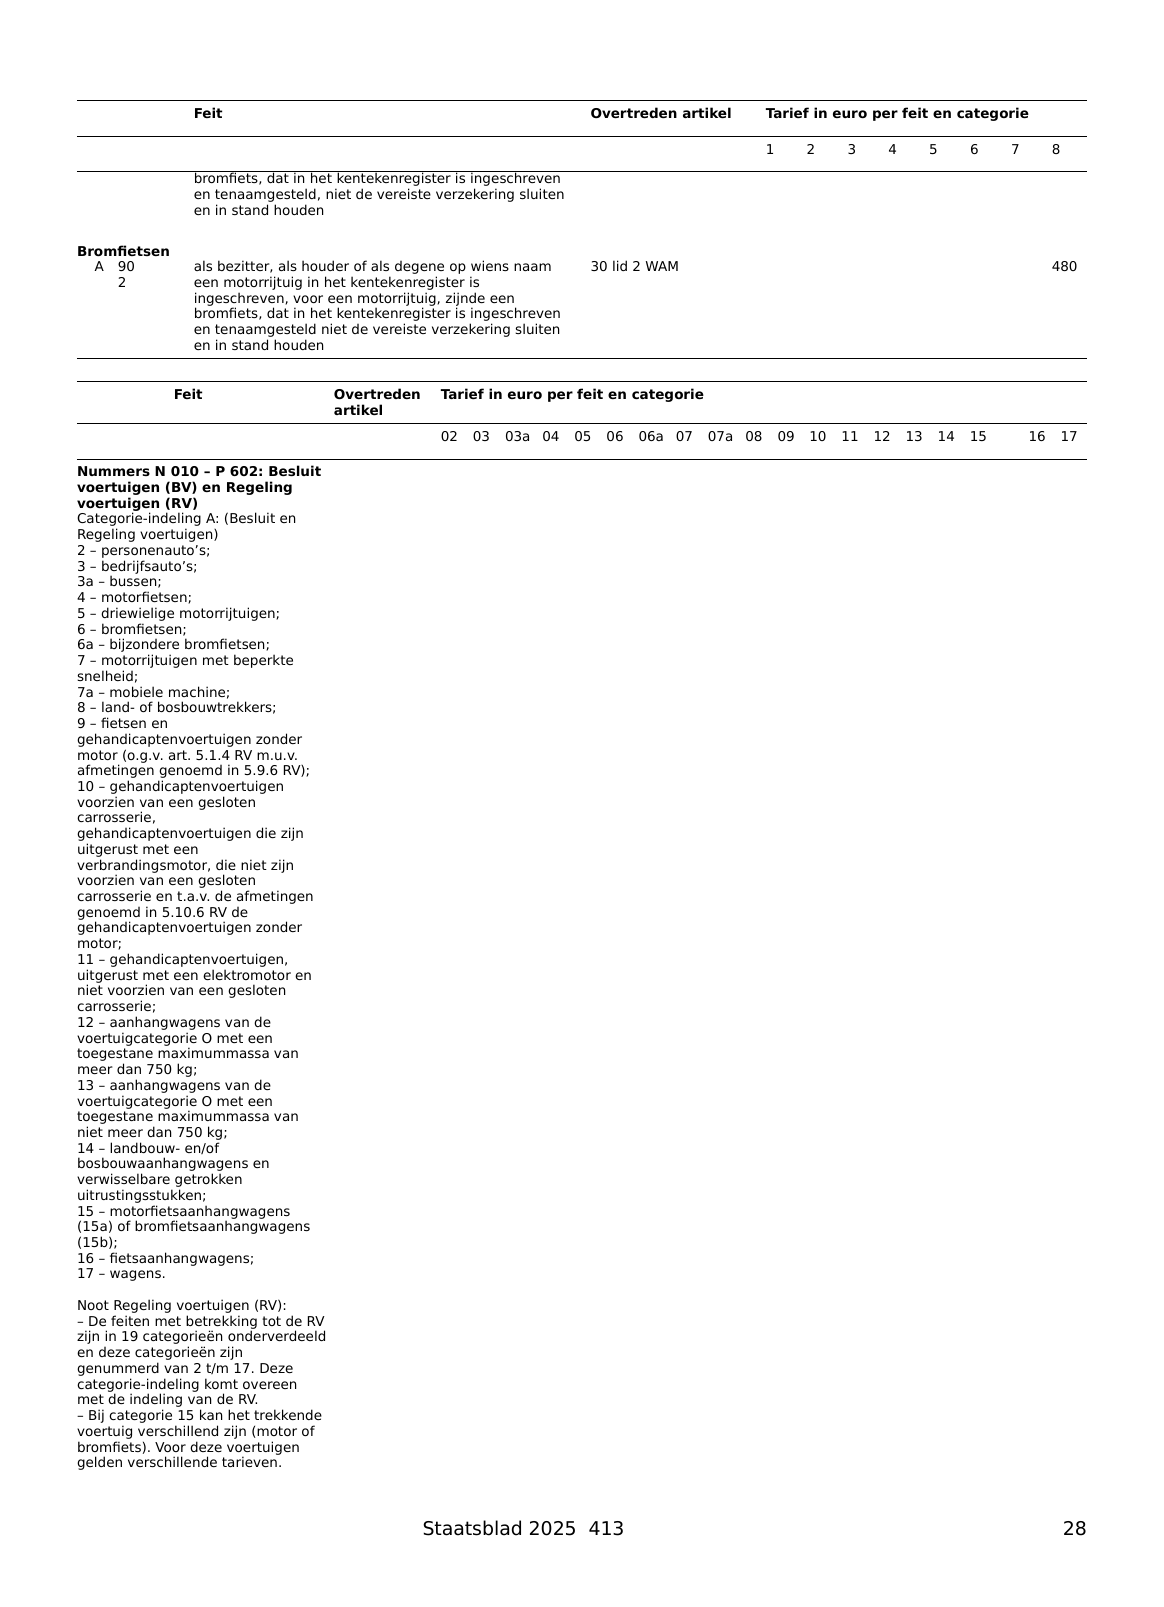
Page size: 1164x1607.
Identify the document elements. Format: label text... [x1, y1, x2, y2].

table_cell 13 [899, 424, 931, 458]
table_cell [739, 1408, 771, 1471]
table_cell [435, 1251, 467, 1266]
table_cell [899, 1015, 931, 1078]
table_cell [964, 1314, 1022, 1408]
table_cell [435, 574, 467, 590]
table_cell [328, 952, 434, 1015]
table_cell [536, 621, 568, 637]
table_cell [841, 244, 882, 259]
table_cell [83, 259, 88, 358]
table_cell [467, 1015, 499, 1078]
table_cell [931, 574, 963, 590]
table_cell [739, 543, 771, 558]
table_cell [88, 219, 112, 243]
table_cell 2 – personenauto’s; [77, 543, 328, 558]
table_cell [739, 779, 771, 952]
table_cell [803, 574, 835, 590]
table_cell [1022, 1314, 1054, 1408]
table_cell [835, 606, 867, 621]
table_cell [435, 1314, 467, 1408]
table_cell [702, 1314, 739, 1408]
table_cell 3a – bussen; [77, 574, 328, 590]
table_cell [1022, 1141, 1054, 1203]
table_cell 6 – bromfietsen; [77, 621, 328, 637]
table_cell [868, 574, 899, 590]
table_cell [670, 684, 702, 700]
table_cell [1022, 606, 1054, 621]
table_cell [435, 606, 467, 621]
table_cell 08 [739, 424, 771, 458]
table_cell [632, 1078, 670, 1141]
table_cell [670, 590, 702, 606]
table_cell [328, 1078, 434, 1141]
table_cell [702, 621, 739, 637]
table_cell 16 – fietsaanhangwagens; [77, 1251, 328, 1266]
table_cell [771, 1078, 803, 1141]
table_cell [739, 460, 771, 511]
table_cell [803, 1408, 835, 1471]
table_cell [835, 716, 867, 779]
table_cell [868, 1282, 899, 1298]
table_cell [702, 952, 739, 1015]
table_cell [499, 700, 536, 716]
table_cell [964, 606, 1022, 621]
table_cell [702, 574, 739, 590]
table_cell [868, 952, 899, 1015]
table_cell [899, 952, 931, 1015]
table_cell [835, 574, 867, 590]
table_cell [600, 653, 632, 684]
table_cell [1054, 559, 1087, 574]
table_cell [632, 637, 670, 653]
table_cell [1054, 1314, 1087, 1408]
table_cell [467, 653, 499, 684]
table_cell [803, 543, 835, 558]
table_cell [771, 1251, 803, 1266]
table_cell [801, 244, 841, 259]
table_cell [328, 511, 434, 543]
table_cell [112, 172, 147, 218]
table_cell [1054, 1015, 1087, 1078]
table_cell [536, 1314, 568, 1408]
table_cell [1046, 219, 1087, 243]
table_cell [1022, 1015, 1054, 1078]
table_cell [1054, 574, 1087, 590]
table_cell [868, 653, 899, 684]
table_cell [600, 716, 632, 779]
table_cell 05 [568, 424, 600, 458]
table_cell [435, 543, 467, 558]
table_cell [328, 1204, 434, 1251]
table_cell [964, 1408, 1022, 1471]
table_cell [147, 259, 182, 358]
table_cell [670, 952, 702, 1015]
table_cell [499, 1251, 536, 1266]
table_cell [600, 1204, 632, 1251]
table_cell [632, 716, 670, 779]
table_cell [328, 543, 434, 558]
table_cell [1005, 172, 1046, 218]
table_cell [77, 1282, 328, 1298]
table_cell [499, 1298, 536, 1313]
table_header [147, 101, 182, 136]
table_cell [670, 1408, 702, 1471]
table_cell [760, 244, 801, 259]
table_cell [771, 684, 803, 700]
table_cell [803, 637, 835, 653]
table_cell [600, 1078, 632, 1141]
table_cell [467, 716, 499, 779]
table_cell [632, 1141, 670, 1203]
table_cell [801, 219, 841, 243]
table_cell [162, 424, 167, 458]
table_cell [739, 559, 771, 574]
table_cell [328, 574, 434, 590]
table_cell [632, 653, 670, 684]
table_cell [600, 1015, 632, 1078]
table_cell 14 [931, 424, 963, 458]
table_cell [568, 606, 600, 621]
table_cell [868, 716, 899, 779]
table_header [83, 101, 88, 136]
table_cell [771, 574, 803, 590]
table_cell [499, 590, 536, 606]
table_cell [803, 1282, 835, 1298]
table_cell [328, 1408, 434, 1471]
table_cell [435, 1298, 467, 1313]
table_cell [632, 1314, 670, 1408]
table_cell [702, 460, 739, 511]
table_cell [868, 1408, 899, 1471]
table_header [82, 382, 87, 423]
table_cell [632, 590, 670, 606]
table_cell [739, 1282, 771, 1298]
table_header [182, 101, 188, 136]
table_cell [739, 1204, 771, 1251]
table_cell [1054, 952, 1087, 1015]
table_cell [739, 1266, 771, 1282]
table_cell [600, 779, 632, 952]
table_cell [328, 1298, 434, 1313]
table_cell [964, 259, 1005, 358]
table_cell [147, 172, 182, 218]
table_header [1054, 382, 1087, 423]
table_cell [182, 172, 188, 218]
table_cell [801, 172, 841, 218]
table_cell [760, 172, 801, 218]
table_cell [1054, 1266, 1087, 1282]
table_cell [328, 590, 434, 606]
table_cell [964, 1282, 1022, 1298]
table_cell [1022, 952, 1054, 1015]
table_cell [803, 653, 835, 684]
table_cell [1054, 1298, 1087, 1313]
table_header [88, 382, 109, 423]
table_cell [600, 952, 632, 1015]
table_cell [702, 716, 739, 779]
table_cell [568, 621, 600, 637]
table_cell [931, 653, 963, 684]
table_cell [964, 1204, 1022, 1251]
table_cell [835, 952, 867, 1015]
table_cell [536, 1141, 568, 1203]
table_cell [568, 700, 600, 716]
table_cell [1022, 653, 1054, 684]
table_cell [670, 1314, 702, 1408]
table_cell [600, 1314, 632, 1408]
table_cell [803, 1314, 835, 1408]
table_cell [600, 1141, 632, 1203]
table_cell [435, 684, 467, 700]
table_cell [835, 1314, 867, 1408]
table_cell [1022, 637, 1054, 653]
table_cell [328, 424, 434, 458]
table_cell [868, 1078, 899, 1141]
table_cell [670, 1204, 702, 1251]
table_cell [328, 1282, 434, 1298]
table_cell 06a [632, 424, 670, 458]
table_cell [83, 137, 88, 171]
table_cell [771, 779, 803, 952]
table_cell [88, 424, 109, 458]
table_cell [1054, 590, 1087, 606]
table_cell [702, 1282, 739, 1298]
table_cell [568, 1298, 600, 1313]
table_cell [841, 219, 882, 243]
table_cell [585, 137, 759, 171]
table_cell [1046, 244, 1087, 259]
table_cell 16 [1022, 424, 1054, 458]
table_cell [670, 653, 702, 684]
table_cell [467, 606, 499, 621]
table_cell [868, 1141, 899, 1203]
table_header Feit [168, 382, 328, 423]
table_cell [1005, 244, 1046, 259]
table_cell [803, 559, 835, 574]
table_cell [467, 559, 499, 574]
table_cell [1054, 511, 1087, 543]
table_cell 04 [536, 424, 568, 458]
table_cell [771, 700, 803, 716]
table_cell [328, 1314, 434, 1408]
table_cell [702, 543, 739, 558]
table_cell [771, 621, 803, 637]
table_cell [568, 1078, 600, 1141]
table_cell [739, 574, 771, 590]
table_cell [835, 543, 867, 558]
table_cell 11 – gehandicaptenvoertuigen, uitgerust met een elektromotor en niet voorzien van een gesloten carrosserie; [77, 952, 328, 1015]
table_cell 7 – motorrijtuigen met beperkte snelheid; [77, 653, 328, 684]
table_cell [803, 779, 835, 952]
table_cell [632, 1298, 670, 1313]
table_cell [1022, 511, 1054, 543]
table_cell [568, 511, 600, 543]
table_cell [702, 653, 739, 684]
table_cell [600, 1408, 632, 1471]
table_cell [1022, 1204, 1054, 1251]
table_cell [82, 424, 87, 458]
table_cell [931, 1141, 963, 1203]
table_cell [923, 259, 964, 358]
table_cell [931, 700, 963, 716]
table_cell 7 [1005, 137, 1046, 171]
table_cell [702, 1141, 739, 1203]
table_cell [77, 172, 82, 218]
table_cell [499, 637, 536, 653]
table_cell 12 – aanhangwagens van de voertuigcategorie O met een toegestane maximummassa van meer dan 750 kg; [77, 1015, 328, 1078]
table_cell [499, 606, 536, 621]
table_cell [899, 574, 931, 590]
table_cell [182, 137, 188, 171]
table_cell [467, 1266, 499, 1282]
table_cell als bezitter, als houder of als degene op wiens naam een motorrijtuig in het kentekenregister is ingeschreven, voor een motorrijtuig, zijnde een bromfiets, dat in het kentekenregister is ingeschreven en tenaamgesteld niet de vereiste verzekering sluiten en in stand houden [188, 259, 584, 358]
table_cell 9 – fietsen en gehandicaptenvoertuigen zonder motor (o.g.v. art. 5.1.4 RV m.u.v. afmetingen genoemd in 5.9.6 RV); [77, 716, 328, 779]
table_cell [435, 1266, 467, 1282]
table_cell 5 [923, 137, 964, 171]
table_cell [803, 590, 835, 606]
table_cell [182, 219, 188, 243]
table_cell [499, 1141, 536, 1203]
table_header Overtreden artikel [328, 382, 434, 423]
table_cell [1022, 621, 1054, 637]
table_cell [600, 559, 632, 574]
table_cell [739, 700, 771, 716]
table_cell [499, 559, 536, 574]
table_cell [112, 137, 147, 171]
table_cell [964, 219, 1005, 243]
table_cell 07 [670, 424, 702, 458]
table_cell [600, 1251, 632, 1266]
table_cell [899, 543, 931, 558]
table_cell [536, 590, 568, 606]
table_cell [739, 684, 771, 700]
table_cell [803, 621, 835, 637]
table_cell [632, 1015, 670, 1078]
table_cell [467, 460, 499, 511]
table_cell [182, 259, 188, 358]
table_cell [499, 1266, 536, 1282]
table_cell [670, 779, 702, 952]
table_cell [702, 606, 739, 621]
table_cell [771, 511, 803, 543]
table_cell [771, 1015, 803, 1078]
table_cell [771, 1408, 803, 1471]
table_cell [670, 1015, 702, 1078]
table_cell [1054, 606, 1087, 621]
table_cell [868, 621, 899, 637]
table_cell [168, 424, 328, 458]
table_cell [1054, 621, 1087, 637]
table_cell [536, 700, 568, 716]
table_cell [899, 511, 931, 543]
table_cell [882, 244, 923, 259]
table_cell [467, 700, 499, 716]
table_cell [328, 606, 434, 621]
table_cell [1054, 1204, 1087, 1251]
table_cell [702, 1251, 739, 1266]
table_cell [499, 1078, 536, 1141]
table_cell [499, 779, 536, 952]
table_cell [328, 700, 434, 716]
table_cell [467, 1141, 499, 1203]
table_cell [536, 1408, 568, 1471]
table_cell [964, 621, 1022, 637]
table_cell [328, 653, 434, 684]
table_cell [328, 559, 434, 574]
table_cell [964, 952, 1022, 1015]
table_cell [1022, 574, 1054, 590]
table_cell [702, 637, 739, 653]
table_cell [702, 1298, 739, 1313]
table_cell – Bij categorie 15 kan het trekkende voertuig verschillend zijn (motor of bromfiets). Voor deze voertuigen gelden verschillende tarieven. [77, 1408, 328, 1471]
table_cell [803, 952, 835, 1015]
table_cell [964, 460, 1022, 511]
table_cell [835, 460, 867, 511]
table_cell [435, 952, 467, 1015]
table_cell [803, 1298, 835, 1313]
table_cell [835, 1298, 867, 1313]
table_cell [964, 779, 1022, 952]
table_cell [1022, 684, 1054, 700]
table_cell [803, 700, 835, 716]
table_cell [328, 1251, 434, 1266]
table_cell [632, 1204, 670, 1251]
table_cell [771, 637, 803, 653]
table_cell [536, 511, 568, 543]
table_cell [702, 590, 739, 606]
table_header [109, 382, 143, 423]
table_cell [467, 590, 499, 606]
table_cell [931, 1298, 963, 1313]
table_cell [568, 637, 600, 653]
table_cell [702, 700, 739, 716]
table_cell [868, 1015, 899, 1078]
table_cell [147, 219, 182, 243]
table_cell [931, 511, 963, 543]
table_cell [632, 543, 670, 558]
table_header [144, 382, 162, 423]
table_cell [467, 1408, 499, 1471]
table_cell [467, 1078, 499, 1141]
table_cell 02 [435, 424, 467, 458]
table_cell 06 [600, 424, 632, 458]
table_cell [931, 1266, 963, 1282]
table_cell [868, 1204, 899, 1251]
table_cell [1046, 172, 1087, 218]
table_cell [739, 606, 771, 621]
table_cell [899, 684, 931, 700]
table_cell [964, 700, 1022, 716]
table_cell Categorie-indeling A: (Besluit en Regeling voertuigen) [77, 511, 328, 543]
table_cell 17 [1054, 424, 1087, 458]
table_cell [632, 559, 670, 574]
table_cell [964, 684, 1022, 700]
table_cell [568, 1141, 600, 1203]
table_cell [964, 653, 1022, 684]
table_cell [702, 1266, 739, 1282]
table_cell [568, 1015, 600, 1078]
table_cell [632, 952, 670, 1015]
table_cell [536, 543, 568, 558]
table_cell [499, 653, 536, 684]
table_cell 4 [882, 137, 923, 171]
table_cell 480 [1046, 259, 1087, 358]
table_cell Noot Regeling voertuigen (RV): [77, 1298, 328, 1313]
table_cell [600, 606, 632, 621]
table_cell [188, 219, 584, 243]
table_cell [1054, 1078, 1087, 1141]
table_header Overtreden artikel [585, 101, 759, 136]
table_cell 2 [801, 137, 841, 171]
table_cell 6 [964, 137, 1005, 171]
table_cell 1 [760, 137, 801, 171]
table_cell [803, 1141, 835, 1203]
table_cell [964, 172, 1005, 218]
table_cell [536, 716, 568, 779]
table_cell [835, 1204, 867, 1251]
table_cell [568, 684, 600, 700]
table_cell [536, 1266, 568, 1282]
table_cell [435, 637, 467, 653]
table_cell [702, 1015, 739, 1078]
table_cell [1022, 1408, 1054, 1471]
table_cell [670, 460, 702, 511]
table_cell [632, 1408, 670, 1471]
table_cell [670, 1266, 702, 1282]
table_cell [899, 1078, 931, 1141]
table_cell [803, 1078, 835, 1141]
table_header [88, 101, 112, 136]
table_cell [83, 219, 88, 243]
table_cell [868, 460, 899, 511]
table_cell [670, 700, 702, 716]
table_cell [841, 259, 882, 358]
table_cell [467, 1298, 499, 1313]
table_cell [1022, 1266, 1054, 1282]
table_cell [1054, 543, 1087, 558]
table_cell [931, 621, 963, 637]
table_cell [435, 653, 467, 684]
table_cell [1054, 1408, 1087, 1471]
table_cell [835, 637, 867, 653]
table_cell [1005, 219, 1046, 243]
table_header [112, 101, 147, 136]
table_cell [835, 684, 867, 700]
table_cell [841, 172, 882, 218]
table_cell [801, 259, 841, 358]
table_cell [1054, 779, 1087, 952]
table_cell [702, 1078, 739, 1141]
table_cell [435, 700, 467, 716]
table_cell [670, 1298, 702, 1313]
table_cell [600, 590, 632, 606]
table_cell [435, 590, 467, 606]
table_cell [328, 1266, 434, 1282]
table_cell [771, 1266, 803, 1282]
table_cell [835, 621, 867, 637]
table_cell [899, 621, 931, 637]
table_cell [568, 1204, 600, 1251]
table_cell [499, 952, 536, 1015]
table_cell [964, 1078, 1022, 1141]
table_cell [1022, 779, 1054, 952]
table_cell [499, 460, 536, 511]
table_cell [964, 244, 1005, 259]
table_cell – De feiten met betrekking tot de RV zijn in 19 categorieën onderverdeeld en deze categorieën zijn genummerd van 2 t/m 17. Deze categorie-indeling komt overeen met de indeling van de RV. [77, 1314, 328, 1408]
table_cell [1022, 1298, 1054, 1313]
table_cell [923, 219, 964, 243]
table_cell [1054, 637, 1087, 653]
table_cell Bromfietsen [77, 244, 584, 259]
table_cell [1054, 1141, 1087, 1203]
table_cell [803, 460, 835, 511]
table_cell [568, 574, 600, 590]
table_cell [882, 172, 923, 218]
table_cell [899, 1408, 931, 1471]
table_cell [536, 559, 568, 574]
table_cell [899, 637, 931, 653]
table_cell [600, 700, 632, 716]
table_cell [467, 621, 499, 637]
table_cell [702, 684, 739, 700]
table_cell [771, 1141, 803, 1203]
table_cell [670, 511, 702, 543]
table_cell [702, 511, 739, 543]
table_header Feit [188, 101, 584, 136]
table_cell [931, 559, 963, 574]
table_cell [77, 259, 82, 358]
table_cell [632, 700, 670, 716]
table_cell [835, 1078, 867, 1141]
table_cell [536, 1204, 568, 1251]
table_cell [771, 1298, 803, 1313]
table_cell [467, 684, 499, 700]
table_cell [144, 424, 162, 458]
table_cell [568, 1266, 600, 1282]
table_cell [536, 1078, 568, 1141]
table_cell [923, 172, 964, 218]
table_cell [803, 1204, 835, 1251]
table_cell [435, 779, 467, 952]
table_cell [899, 590, 931, 606]
table_cell 8 [1046, 137, 1087, 171]
table_cell 10 [803, 424, 835, 458]
table_cell [568, 1251, 600, 1266]
table_cell [670, 543, 702, 558]
table_cell [1022, 1078, 1054, 1141]
table_cell [771, 590, 803, 606]
table_cell [964, 590, 1022, 606]
table_cell [931, 684, 963, 700]
table_cell 17 – wagens. [77, 1266, 328, 1282]
table_cell [467, 637, 499, 653]
table_cell [1054, 1251, 1087, 1266]
table_cell [568, 559, 600, 574]
table_cell [435, 511, 467, 543]
table_cell [499, 1282, 536, 1298]
table_cell [931, 1251, 963, 1266]
table_cell [868, 700, 899, 716]
table_cell [964, 559, 1022, 574]
table_cell [760, 259, 801, 358]
table_cell [467, 574, 499, 590]
table_cell [328, 1141, 434, 1203]
table_cell [670, 606, 702, 621]
table_cell [536, 1298, 568, 1313]
table_cell [1005, 259, 1046, 358]
table_cell [899, 653, 931, 684]
table_cell [868, 684, 899, 700]
table_cell [835, 1282, 867, 1298]
table_header [162, 382, 167, 423]
table_cell [632, 779, 670, 952]
table_cell [499, 1015, 536, 1078]
table_cell [1054, 1282, 1087, 1298]
table_cell 12 [868, 424, 899, 458]
table_cell [600, 684, 632, 700]
table_cell [467, 779, 499, 952]
table_cell [882, 219, 923, 243]
table_cell [931, 1314, 963, 1408]
table_cell [1022, 590, 1054, 606]
table_cell [536, 1251, 568, 1266]
table_cell [536, 952, 568, 1015]
table_cell [835, 511, 867, 543]
table_cell [1054, 653, 1087, 684]
table_cell [739, 637, 771, 653]
table_cell [964, 1015, 1022, 1078]
table_cell [739, 1078, 771, 1141]
table_cell [899, 1204, 931, 1251]
table_cell [739, 1298, 771, 1313]
table_cell [803, 1251, 835, 1266]
table_cell [771, 543, 803, 558]
table_cell [499, 511, 536, 543]
table_cell [632, 511, 670, 543]
table_cell [536, 1282, 568, 1298]
table_cell [536, 684, 568, 700]
table_header [77, 101, 82, 136]
table_cell 13 – aanhangwagens van de voertuigcategorie O met een toegestane maximummassa van niet meer dan 750 kg; [77, 1078, 328, 1141]
table_cell [868, 590, 899, 606]
table_cell [739, 1141, 771, 1203]
table_cell [868, 1314, 899, 1408]
table_cell [670, 1078, 702, 1141]
table_cell [899, 1251, 931, 1266]
table_cell [835, 1015, 867, 1078]
table_header [77, 382, 82, 423]
table_cell [112, 219, 147, 243]
table_cell [964, 543, 1022, 558]
table_cell [499, 1408, 536, 1471]
table_cell [868, 543, 899, 558]
table_cell [702, 559, 739, 574]
table_cell [1022, 1251, 1054, 1266]
table_cell [964, 716, 1022, 779]
table_cell [467, 511, 499, 543]
table_cell [739, 952, 771, 1015]
table_cell [568, 1282, 600, 1298]
table_cell [702, 1204, 739, 1251]
table_cell [77, 137, 82, 171]
table_cell [835, 1266, 867, 1282]
table_cell [328, 1015, 434, 1078]
table_cell [931, 460, 963, 511]
table_cell [868, 1266, 899, 1282]
table_cell [83, 172, 88, 218]
table_cell [585, 244, 759, 259]
table_cell [931, 1408, 963, 1471]
table_cell [899, 1266, 931, 1282]
table_cell [739, 716, 771, 779]
table_cell [536, 637, 568, 653]
table_cell [499, 621, 536, 637]
table_cell [109, 424, 143, 458]
table_cell [467, 1204, 499, 1251]
table_cell [868, 606, 899, 621]
table_cell [467, 543, 499, 558]
table_cell [600, 511, 632, 543]
table_cell 03a [499, 424, 536, 458]
table_cell [964, 637, 1022, 653]
table_header Tarief in euro per feit en categorie [760, 101, 1087, 136]
table_cell [467, 1314, 499, 1408]
table_cell [1022, 716, 1054, 779]
table_cell [835, 590, 867, 606]
table_cell [739, 1314, 771, 1408]
table_cell [1022, 1282, 1054, 1298]
table_cell [435, 1408, 467, 1471]
table_cell [467, 952, 499, 1015]
table_cell [88, 172, 112, 218]
table_cell [899, 1282, 931, 1298]
table_cell [739, 1251, 771, 1266]
table_cell [88, 137, 112, 171]
table_cell [568, 460, 600, 511]
table_cell [803, 684, 835, 700]
table_cell [899, 460, 931, 511]
table_cell [632, 606, 670, 621]
table_cell [328, 460, 434, 511]
table_cell [771, 559, 803, 574]
table_cell 8 – land- of bosbouwtrekkers; [77, 700, 328, 716]
table_cell [899, 700, 931, 716]
table_cell [1054, 460, 1087, 511]
table_cell 3 – bedrijfsauto’s; [77, 559, 328, 574]
table_cell [868, 779, 899, 952]
table_cell [568, 653, 600, 684]
table_cell [600, 574, 632, 590]
table_cell [585, 219, 759, 243]
table_cell [702, 779, 739, 952]
table_cell [739, 621, 771, 637]
table_cell [435, 716, 467, 779]
table_cell [964, 1141, 1022, 1203]
table_cell 7a – mobiele machine; [77, 684, 328, 700]
table_cell [771, 653, 803, 684]
table_cell 3 [841, 137, 882, 171]
table_cell [964, 511, 1022, 543]
table_cell [835, 653, 867, 684]
table_cell [536, 779, 568, 952]
table_cell [328, 637, 434, 653]
table_cell 30 lid 2 WAM [585, 259, 759, 358]
table_cell [1022, 559, 1054, 574]
table_cell [328, 716, 434, 779]
table_cell [670, 1251, 702, 1266]
table_cell [868, 559, 899, 574]
table_cell [899, 1314, 931, 1408]
table_cell [899, 716, 931, 779]
table_cell [632, 574, 670, 590]
table_cell [536, 574, 568, 590]
table_cell 11 [835, 424, 867, 458]
table_cell 10 – gehandicaptenvoertuigen voorzien van een gesloten carrosserie, gehandicaptenvoertuigen die zijn uitgerust met een verbrandingsmotor, die niet zijn voorzien van een gesloten carrosserie en t.a.v. de afmetingen genoemd in 5.10.6 RV de gehandicaptenvoertuigen zonder motor; [77, 779, 328, 952]
table_cell [931, 1204, 963, 1251]
table_cell [899, 559, 931, 574]
table_cell [632, 460, 670, 511]
table_cell [600, 1266, 632, 1282]
table_cell [931, 543, 963, 558]
table_cell [899, 1141, 931, 1203]
table_cell [899, 779, 931, 952]
table_cell [835, 779, 867, 952]
table_cell [328, 621, 434, 637]
table_cell 6a – bijzondere bromfietsen; [77, 637, 328, 653]
table_cell [600, 637, 632, 653]
table_cell [435, 1078, 467, 1141]
table_cell [931, 952, 963, 1015]
table_cell [328, 779, 434, 952]
table_cell [835, 559, 867, 574]
table_cell [147, 137, 182, 171]
table_cell [632, 621, 670, 637]
table_cell [835, 1408, 867, 1471]
table_cell [568, 1314, 600, 1408]
table_cell [964, 1298, 1022, 1313]
table_cell [435, 1141, 467, 1203]
table_cell [868, 1251, 899, 1266]
table_cell [964, 574, 1022, 590]
table_cell [632, 1266, 670, 1282]
table_cell [467, 1251, 499, 1266]
table_cell [670, 621, 702, 637]
table_cell [803, 511, 835, 543]
table_cell [77, 424, 82, 458]
table_cell [536, 606, 568, 621]
table_cell [771, 716, 803, 779]
table_cell [585, 172, 759, 218]
table_cell [435, 621, 467, 637]
table_cell [931, 637, 963, 653]
table_cell [923, 244, 964, 259]
table_cell [499, 1314, 536, 1408]
table_cell 03 [467, 424, 499, 458]
table_cell [568, 779, 600, 952]
table_cell [568, 716, 600, 779]
table_cell [499, 543, 536, 558]
table_cell [77, 219, 82, 243]
table_cell [600, 621, 632, 637]
table_cell [499, 684, 536, 700]
table_cell [899, 1298, 931, 1313]
table_cell [803, 1015, 835, 1078]
table_cell [931, 590, 963, 606]
table_cell [739, 511, 771, 543]
table_cell [899, 606, 931, 621]
table_cell [868, 1298, 899, 1313]
table_cell [771, 460, 803, 511]
table_cell [499, 716, 536, 779]
table_cell [670, 637, 702, 653]
table_cell Nummers N 010 – P 602: Besluit voertuigen (BV) en Regeling voertuigen (RV) [77, 460, 328, 511]
table_cell [739, 590, 771, 606]
table_cell [835, 1251, 867, 1266]
table_cell A [88, 259, 112, 358]
table_cell [964, 1266, 1022, 1282]
table_cell [499, 574, 536, 590]
table_cell [931, 1282, 963, 1298]
table_cell [760, 219, 801, 243]
table_cell [467, 1282, 499, 1298]
table_cell [670, 1141, 702, 1203]
table_cell [803, 1266, 835, 1282]
table_cell 07a [702, 424, 739, 458]
table_header Tarief in euro per feit en categorie [435, 382, 1054, 423]
table_cell [632, 684, 670, 700]
table_cell [931, 1015, 963, 1078]
table_cell [600, 1282, 632, 1298]
table_cell [568, 590, 600, 606]
table_cell [771, 1314, 803, 1408]
table_cell [931, 716, 963, 779]
table_cell 5 – driewielige motorrijtuigen; [77, 606, 328, 621]
table_cell [931, 606, 963, 621]
table_cell [803, 716, 835, 779]
table_cell [931, 779, 963, 952]
table_cell 15 [964, 424, 1022, 458]
table_cell [600, 1298, 632, 1313]
table_cell [328, 684, 434, 700]
table_cell [670, 1282, 702, 1298]
table_cell [964, 1251, 1022, 1266]
table_cell [435, 1204, 467, 1251]
table_cell [435, 460, 467, 511]
table_cell [1054, 700, 1087, 716]
table_cell [1022, 460, 1054, 511]
table_cell [882, 259, 923, 358]
table_cell [632, 1282, 670, 1298]
table_cell [568, 543, 600, 558]
table_cell [1022, 700, 1054, 716]
table_cell [835, 700, 867, 716]
table_cell [188, 137, 584, 171]
table_cell 14 – landbouw- en/of bosbouwaanhangwagens en verwisselbare getrokken uitrustingsstukken; [77, 1141, 328, 1203]
table_cell [536, 1015, 568, 1078]
table_cell [868, 511, 899, 543]
table_cell bromfiets, dat in het kentekenregister is ingeschreven en tenaamgesteld, niet de vereiste verzekering sluiten en in stand houden [188, 172, 584, 218]
table_cell 4 – motorfietsen; [77, 590, 328, 606]
table_cell [600, 543, 632, 558]
table_cell [568, 952, 600, 1015]
table_cell [568, 1408, 600, 1471]
table_cell [771, 606, 803, 621]
table_cell [536, 460, 568, 511]
table_cell [670, 716, 702, 779]
table_cell [600, 460, 632, 511]
table_cell [670, 574, 702, 590]
table_cell [702, 1408, 739, 1471]
table_cell [1054, 716, 1087, 779]
table_cell [771, 1204, 803, 1251]
table_cell [868, 637, 899, 653]
table_cell 902 [112, 259, 147, 358]
table_cell [771, 952, 803, 1015]
table_cell [632, 1251, 670, 1266]
table_cell [435, 559, 467, 574]
table_cell [739, 1015, 771, 1078]
table_cell [835, 1141, 867, 1203]
table_cell [1022, 543, 1054, 558]
table_cell [803, 606, 835, 621]
table_cell [771, 1282, 803, 1298]
table_cell [931, 1078, 963, 1141]
table_cell [1054, 684, 1087, 700]
table_cell [435, 1282, 467, 1298]
table_cell [435, 1015, 467, 1078]
table_cell [670, 559, 702, 574]
table_cell [739, 653, 771, 684]
table_cell 15 – motorfietsaanhangwagens (15a) of bromfietsaanhangwagens (15b); [77, 1204, 328, 1251]
table_cell [536, 653, 568, 684]
table_cell [499, 1204, 536, 1251]
table_cell 09 [771, 424, 803, 458]
